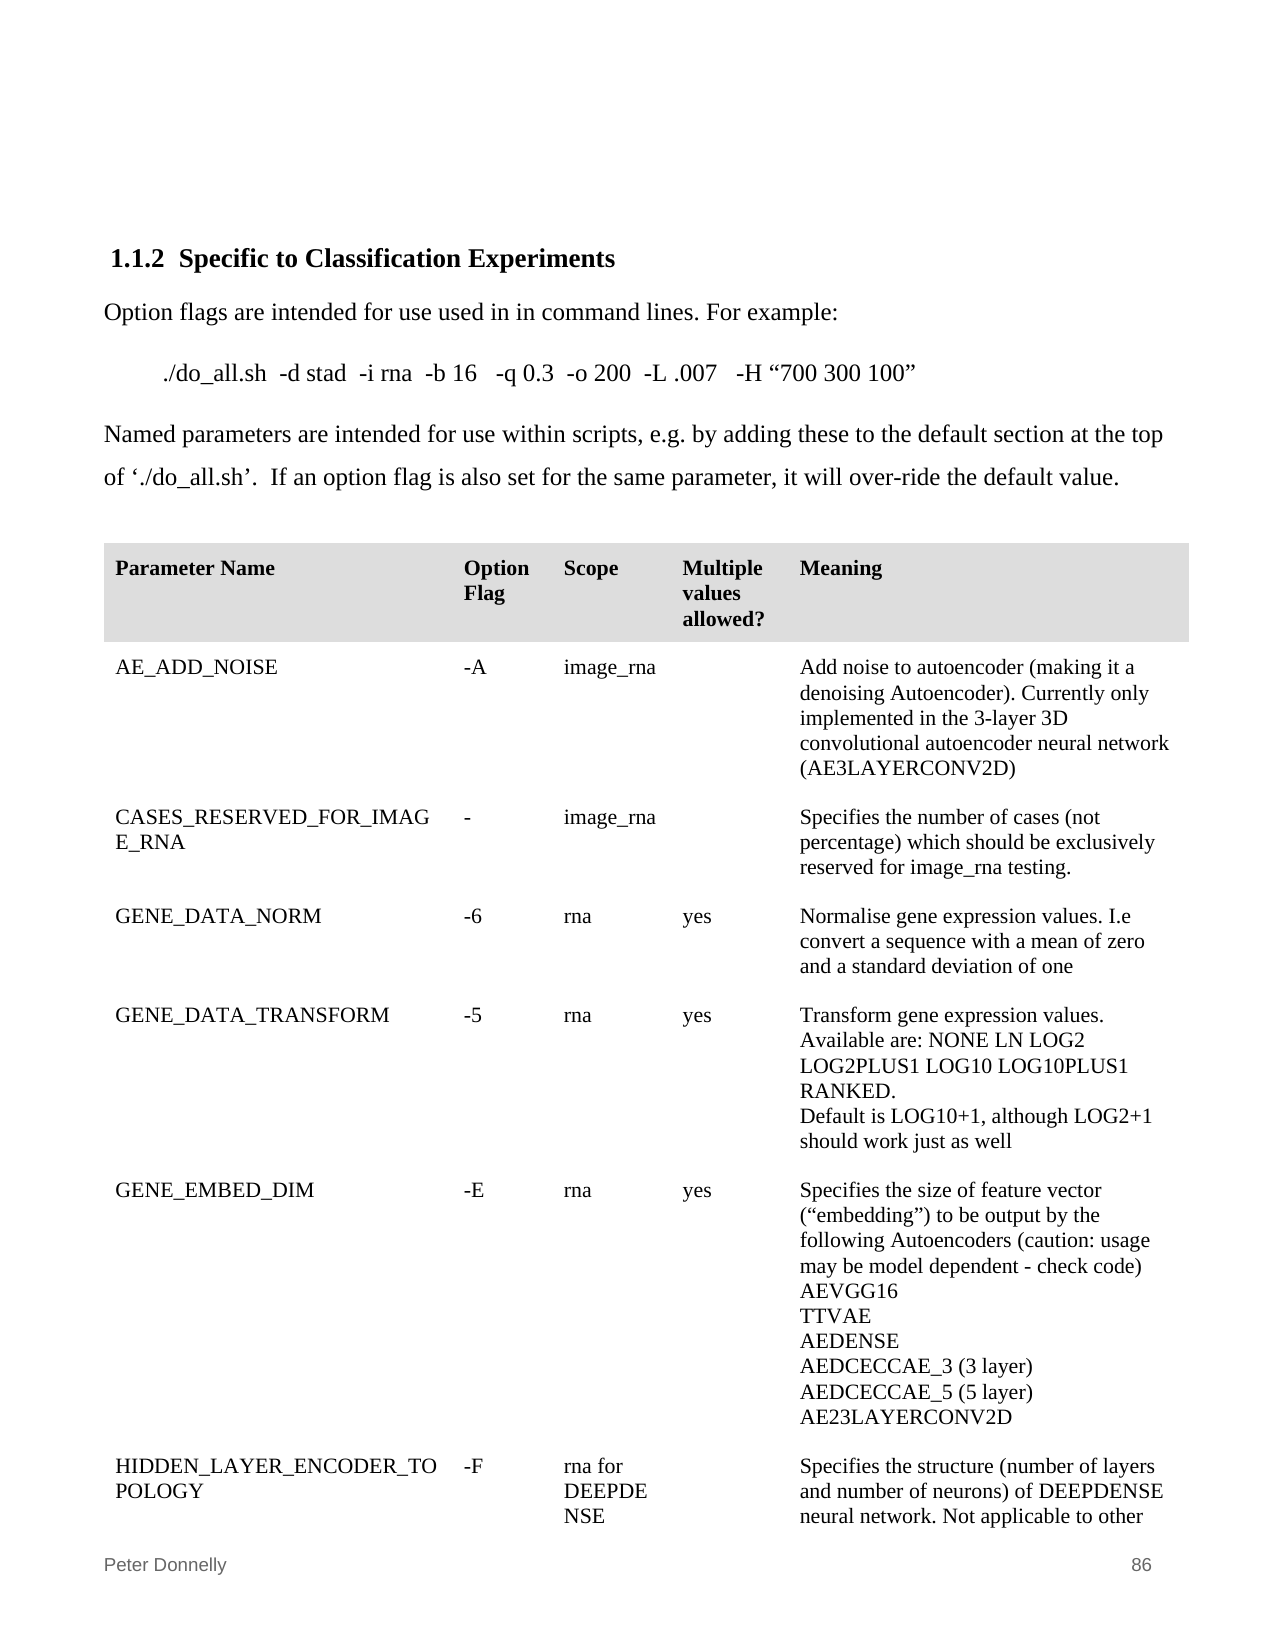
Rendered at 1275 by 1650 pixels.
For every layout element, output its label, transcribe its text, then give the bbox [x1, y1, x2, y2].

table_header Scope [552, 543, 671, 642]
table_header Parameter Name [104, 543, 452, 642]
table_cell rna for DEEPDENSE [552, 1441, 671, 1540]
subtitle Specific to Classification Experiments [103, 242, 1181, 273]
table_cell -F [452, 1441, 552, 1540]
table_header Option Flag [452, 543, 552, 642]
table_cell [671, 120, 783, 168]
table_cell -E [452, 1165, 552, 1441]
table_cell Normalise gene expression values. I.e convert a sequence with a mean of zero and a standard deviation of one [788, 891, 1189, 990]
text Named parameters are intended for use within scripts, e.g. by adding these to the default section at the top of ‘./do_all.sh’. If an option flag is also set for the same parameter, it will over-ride the default value. [103, 419, 1181, 491]
table_cell - [452, 120, 552, 168]
text ./do_all.sh -d stad -i rna -b 16 -q 0.3 -o 200 -L .007 -H “700 300 100” [162, 358, 1181, 387]
table_cell GENE_DATA_TRANSFORM [104, 990, 452, 1165]
table_cell Specifies the number of cases (not percentage) which should be exclusively reserved for image_rna testing. [788, 792, 1189, 891]
table_cell [552, 120, 671, 168]
table_cell -5 [452, 990, 552, 1165]
table_cell rna [552, 1165, 671, 1441]
table_cell Transform gene expression values. Available are: NONE LN LOG2 LOG2PLUS1 LOG10 LOG10PLUS1 RANKED. Default is LOG10+1, although LOG2+1 should work just as well [788, 990, 1189, 1165]
table_cell CASES_RESERVED_FOR_IMAGE_RNA [104, 792, 452, 891]
table_cell image_rna [552, 792, 671, 891]
table_cell [104, 120, 452, 168]
table_cell rna [552, 891, 671, 990]
table_cell Add noise to autoencoder (making it a denoising Autoencoder). Currently only implemented in the 3-layer 3D convolutional autoencoder neural network (AE3LAYERCONV2D) [788, 643, 1189, 792]
table_cell yes [671, 1165, 788, 1441]
table_cell [671, 643, 788, 792]
table_cell [783, 120, 1189, 168]
table_cell - [452, 792, 552, 891]
table_cell [671, 792, 788, 891]
table_cell rna [552, 990, 671, 1165]
text Option flags are intended for use used in in command lines. For example: [103, 297, 1181, 326]
table_cell yes [671, 891, 788, 990]
table_header Multiple values allowed? [671, 543, 788, 642]
table_cell Specifies the size of feature vector (“embedding”) to be output by the following Autoencoders (caution: usage may be model dependent - check code) AEVGG16 TTVAE AEDENSE AEDCECCAE_3 (3 layer) AEDCECCAE_5 (5 layer) AE23LAYERCONV2D [788, 1165, 1189, 1441]
table_cell HIDDEN_LAYER_ENCODER_TOPOLOGY [104, 1441, 452, 1540]
table_cell Specifies the structure (number of layers and number of neurons) of DEEPDENSE neural network. Not applicable to other [788, 1441, 1189, 1540]
table_cell -A [452, 643, 552, 792]
table_header Meaning [788, 543, 1189, 642]
table_cell image_rna [552, 643, 671, 792]
table_cell yes [671, 990, 788, 1165]
table_cell AE_ADD_NOISE [104, 643, 452, 792]
table_cell -6 [452, 891, 552, 990]
table_cell GENE_EMBED_DIM [104, 1165, 452, 1441]
table_cell [671, 1441, 788, 1540]
table_cell GENE_DATA_NORM [104, 891, 452, 990]
